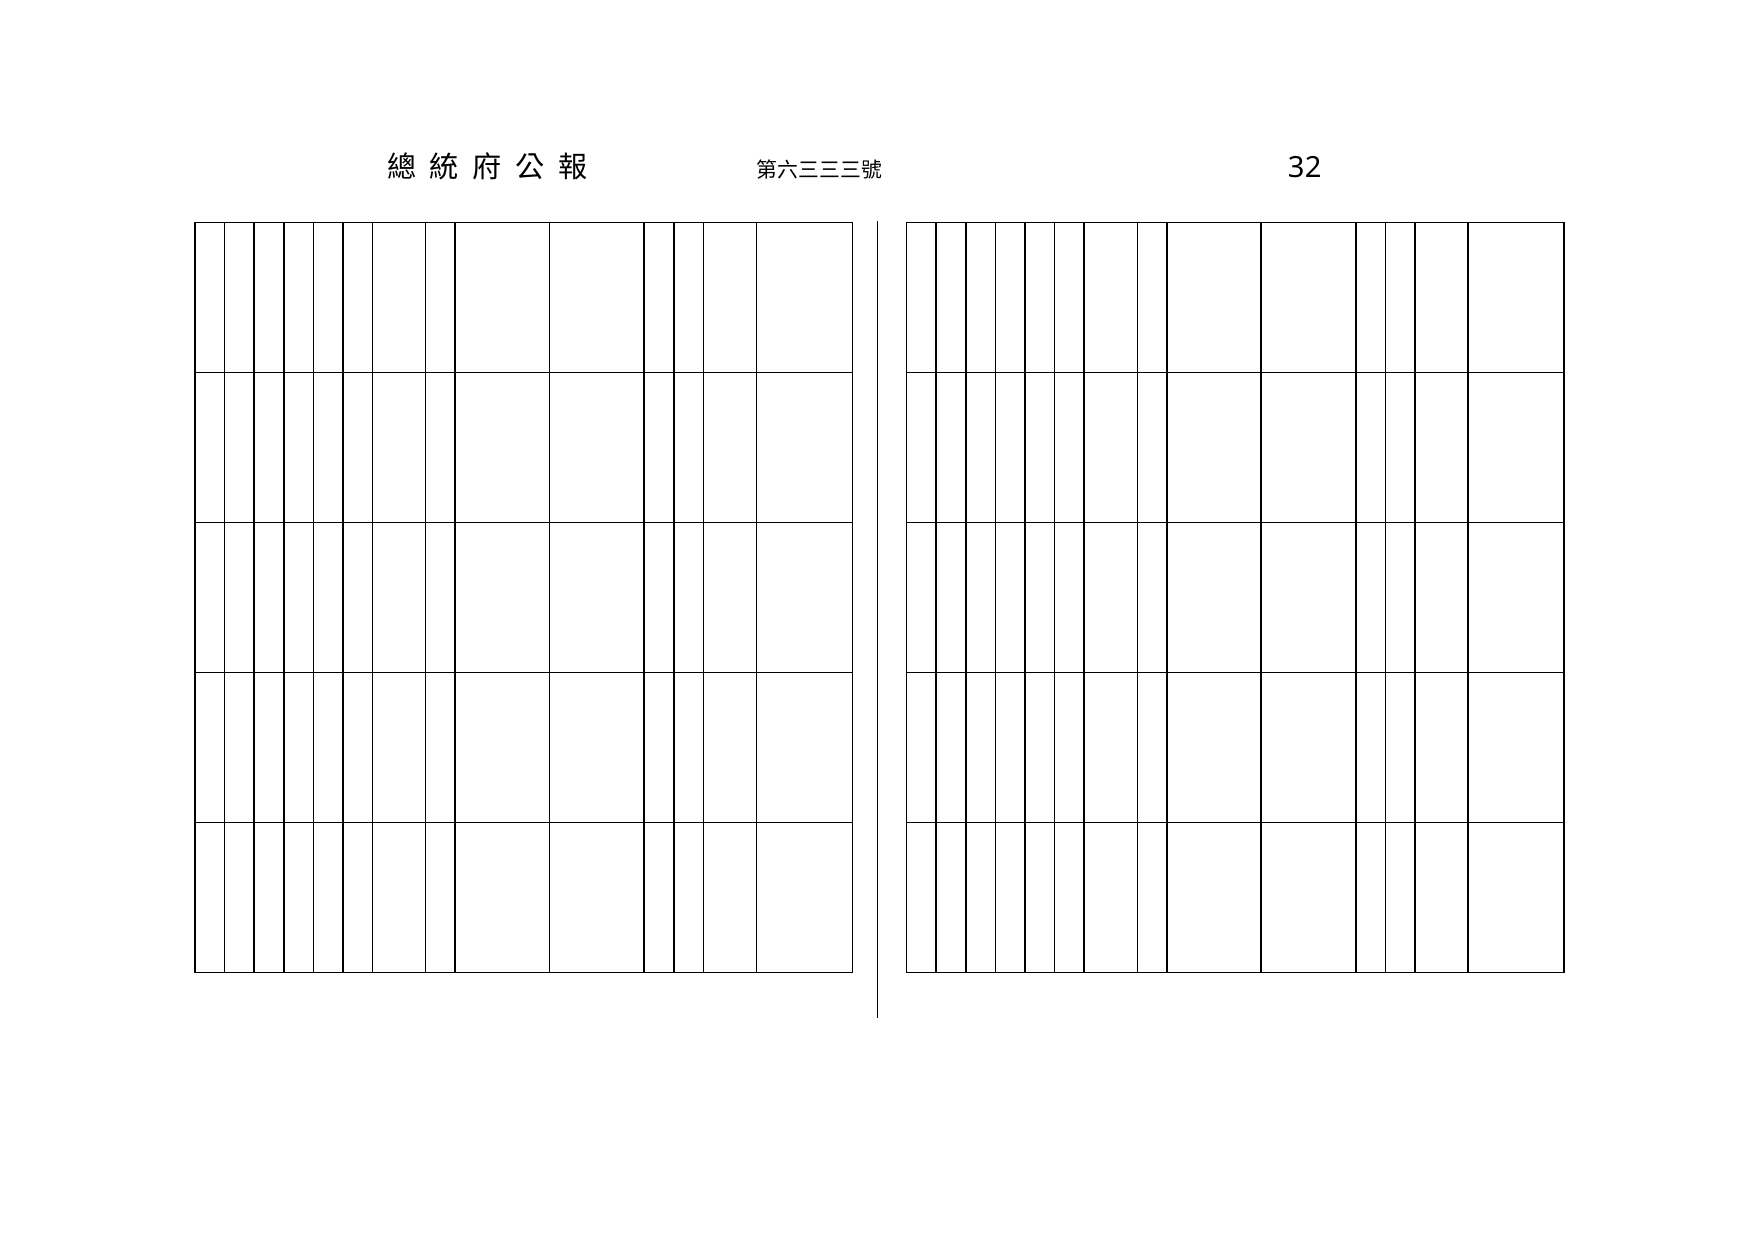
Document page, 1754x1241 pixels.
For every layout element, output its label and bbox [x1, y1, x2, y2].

table_cell [704, 523, 756, 672]
table_cell [373, 373, 425, 522]
table_cell [967, 523, 995, 672]
table_cell [1262, 523, 1355, 672]
table_cell [996, 673, 1024, 822]
table_cell [757, 823, 852, 972]
table_cell [285, 823, 313, 972]
table_cell [996, 523, 1024, 672]
table_cell [196, 823, 224, 972]
table_cell [1469, 673, 1563, 822]
table_cell [996, 223, 1024, 372]
table_cell [550, 823, 643, 972]
table_cell [314, 373, 342, 522]
table_cell [1386, 673, 1414, 822]
table_cell [1357, 373, 1385, 522]
table_cell [456, 823, 549, 972]
table_cell [344, 373, 372, 522]
table_cell [757, 523, 852, 672]
table_cell [1085, 673, 1137, 822]
table_cell [907, 373, 935, 522]
table_cell [225, 373, 253, 522]
table_cell [456, 673, 549, 822]
table_cell [967, 373, 995, 522]
table_cell [1138, 523, 1166, 672]
table_cell [907, 223, 935, 372]
table_cell [675, 223, 703, 372]
table_cell [1026, 523, 1054, 672]
table_cell [314, 673, 342, 822]
table_cell [675, 523, 703, 672]
table_cell [344, 673, 372, 822]
table_cell [426, 523, 454, 672]
table_cell [550, 523, 643, 672]
table_cell [1168, 523, 1260, 672]
table_cell [426, 823, 454, 972]
table_cell [196, 523, 224, 672]
table_cell [1262, 823, 1355, 972]
table_cell [1055, 373, 1083, 522]
table_cell [456, 373, 549, 522]
table_cell [1416, 223, 1467, 372]
table_cell [1138, 673, 1166, 822]
table_cell [196, 223, 224, 372]
table_cell [225, 523, 253, 672]
table_cell [314, 823, 342, 972]
table_cell [1262, 223, 1355, 372]
table_cell [550, 223, 643, 372]
table_cell [255, 523, 283, 672]
table_cell [285, 373, 313, 522]
table_cell [937, 373, 965, 522]
table_cell [1026, 223, 1054, 372]
table_cell [1469, 523, 1563, 672]
table_cell [967, 223, 995, 372]
table_cell [1055, 223, 1083, 372]
table_cell [675, 673, 703, 822]
table_cell [645, 223, 673, 372]
table_cell [1085, 223, 1137, 372]
table_cell [426, 373, 454, 522]
table_cell [196, 373, 224, 522]
table_cell [1262, 673, 1355, 822]
table_cell [1262, 373, 1355, 522]
table_cell [967, 823, 995, 972]
table_cell [373, 223, 425, 372]
table_cell [996, 823, 1024, 972]
table_cell [1168, 673, 1260, 822]
table_cell [996, 373, 1024, 522]
table_cell [1416, 523, 1467, 672]
table_cell [1357, 523, 1385, 672]
table_cell [1386, 373, 1414, 522]
table_cell [704, 673, 756, 822]
table_cell [550, 373, 643, 522]
table_cell [1386, 223, 1414, 372]
table_cell [907, 523, 935, 672]
table_cell [967, 673, 995, 822]
table_cell [1085, 373, 1137, 522]
table_cell [937, 823, 965, 972]
table_cell [1357, 823, 1385, 972]
table_cell [937, 523, 965, 672]
table_cell [907, 823, 935, 972]
table_cell [1026, 373, 1054, 522]
table_cell [285, 223, 313, 372]
table_cell [1168, 223, 1260, 372]
table_cell [645, 373, 673, 522]
table_cell [456, 523, 549, 672]
table_cell [704, 373, 756, 522]
table_cell [344, 523, 372, 672]
table_cell [1055, 673, 1083, 822]
table_cell [757, 673, 852, 822]
table_cell [1026, 823, 1054, 972]
table_cell [255, 823, 283, 972]
table_cell [1085, 523, 1137, 672]
table_cell [1357, 673, 1385, 822]
table_cell [225, 223, 253, 372]
table_cell [314, 223, 342, 372]
table_cell [344, 223, 372, 372]
table_cell [373, 673, 425, 822]
table_cell [757, 223, 852, 372]
table_cell [255, 673, 283, 822]
table_cell [1386, 823, 1414, 972]
table_cell [1469, 373, 1563, 522]
table_cell [1168, 373, 1260, 522]
table_cell [373, 823, 425, 972]
table_cell [645, 523, 673, 672]
table_cell [1055, 523, 1083, 672]
table_cell [196, 673, 224, 822]
table_cell [1416, 673, 1467, 822]
table_cell [1386, 523, 1414, 672]
table_cell [1026, 673, 1054, 822]
table_cell [645, 823, 673, 972]
table_cell [550, 673, 643, 822]
table_cell [645, 673, 673, 822]
table_cell [1469, 823, 1563, 972]
table_cell [314, 523, 342, 672]
table_cell [1138, 223, 1166, 372]
table_cell [285, 523, 313, 672]
table_cell [426, 673, 454, 822]
table_cell [1357, 223, 1385, 372]
table_cell [426, 223, 454, 372]
table_cell [704, 823, 756, 972]
table_cell [907, 673, 935, 822]
table_cell [1469, 223, 1563, 372]
table_cell [675, 373, 703, 522]
table_cell [1416, 823, 1467, 972]
table_cell [1416, 373, 1467, 522]
table_cell [225, 673, 253, 822]
table_cell [456, 223, 549, 372]
table_cell [285, 673, 313, 822]
table_cell [937, 223, 965, 372]
table_cell [225, 823, 253, 972]
table_cell [1138, 823, 1166, 972]
table_cell [1168, 823, 1260, 972]
table_cell [255, 373, 283, 522]
table_cell [373, 523, 425, 672]
table_cell [1085, 823, 1137, 972]
table_cell [1138, 373, 1166, 522]
table_cell [675, 823, 703, 972]
table_cell [1055, 823, 1083, 972]
table_cell [255, 223, 283, 372]
table_cell [937, 673, 965, 822]
table_cell [704, 223, 756, 372]
table_cell [757, 373, 852, 522]
table_cell [344, 823, 372, 972]
